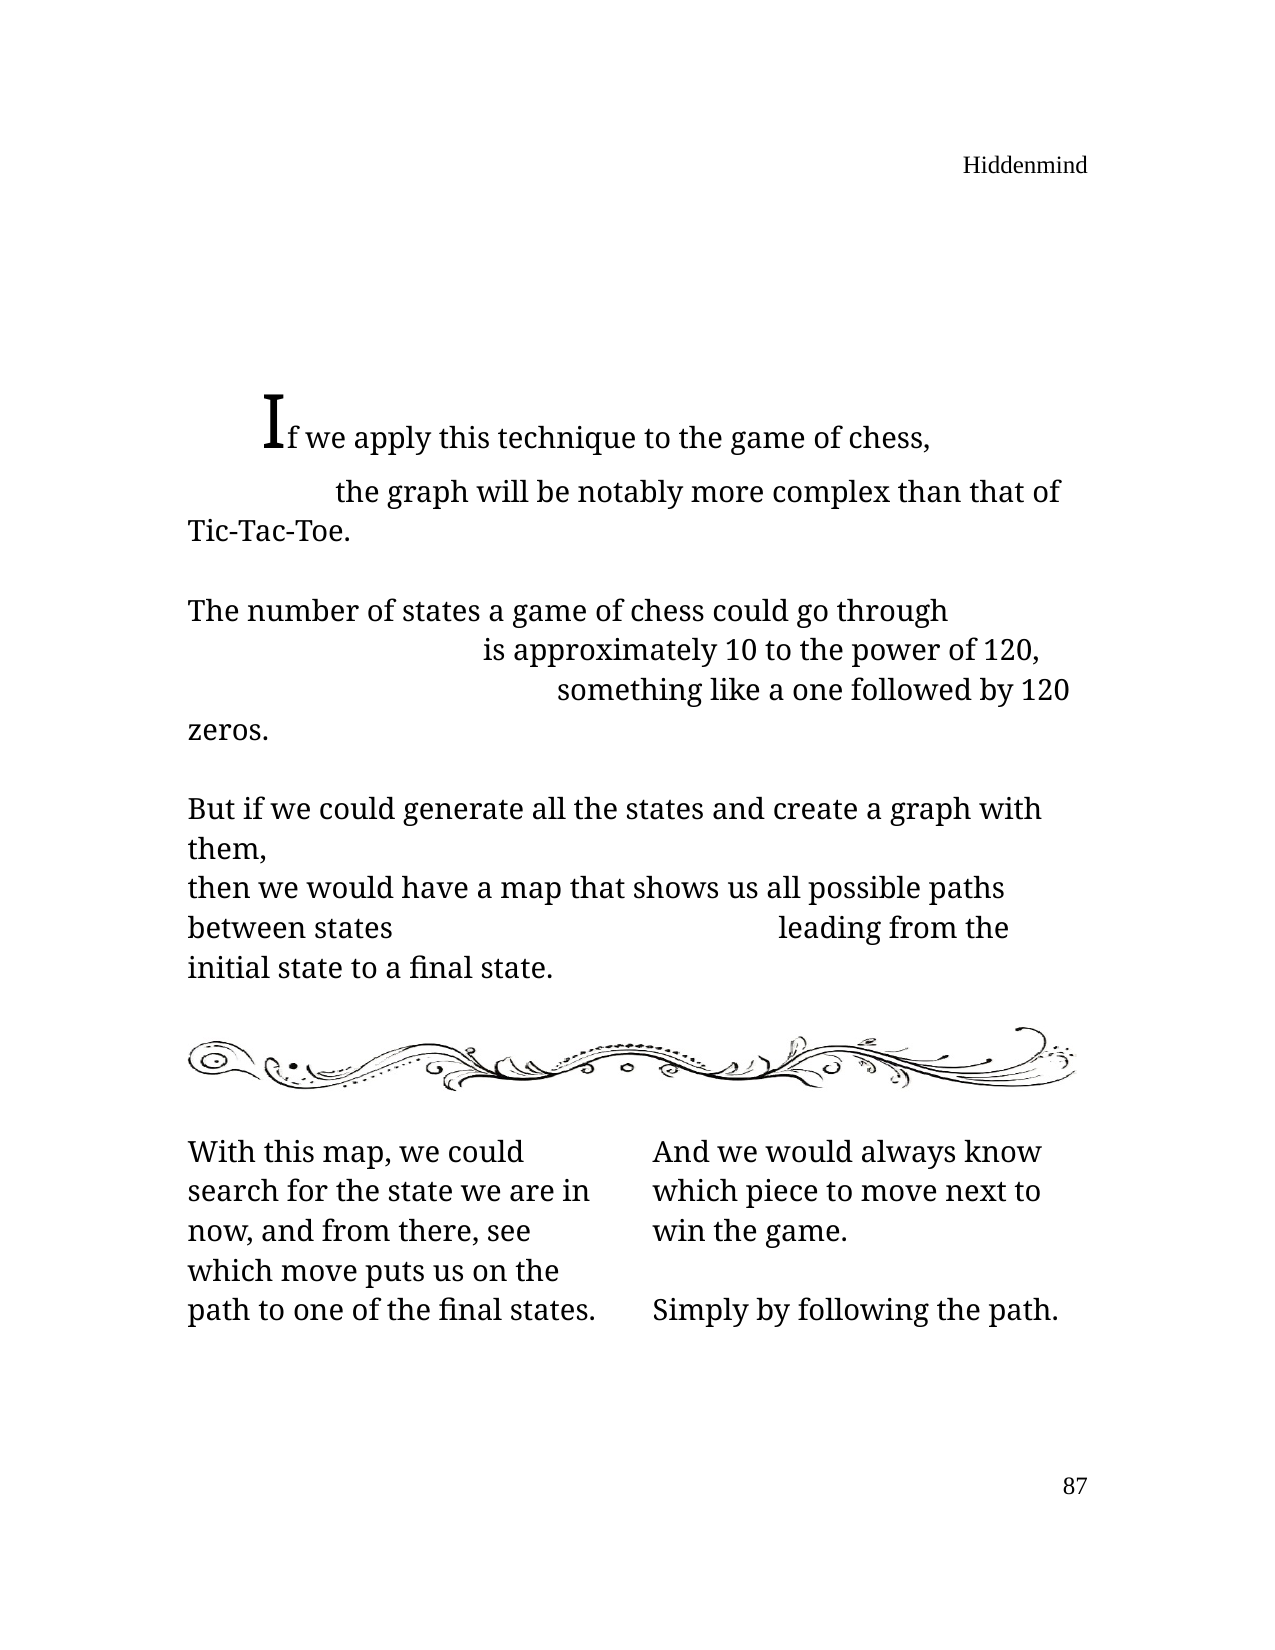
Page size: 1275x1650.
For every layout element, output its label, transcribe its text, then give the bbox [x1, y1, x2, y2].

text But if we could generate all the states and create a graph with them, [187, 788, 1087, 868]
text Simply by following the path. [652, 1290, 1087, 1329]
text And we would always know which piece to move next to win the game. [652, 1131, 1087, 1250]
text If we apply this technique to the game of chess, [187, 369, 1087, 471]
text then we would have a map that shows us all possible paths between states leading from the initial state to a final state. [187, 868, 1087, 987]
text is approximately 10 to the power of 120, [187, 630, 1087, 669]
text something like a one followed by 120 zeros. [187, 669, 1087, 749]
picture [187, 1026, 1077, 1092]
text The number of states a game of chess could go through [187, 590, 1087, 630]
text With this map, we could search for the state we are in now, and from there, see which move puts us on the path to one of the final states. [187, 1131, 622, 1329]
text the graph will be notably more complex than that of Tic-Tac-Toe. [187, 471, 1087, 550]
